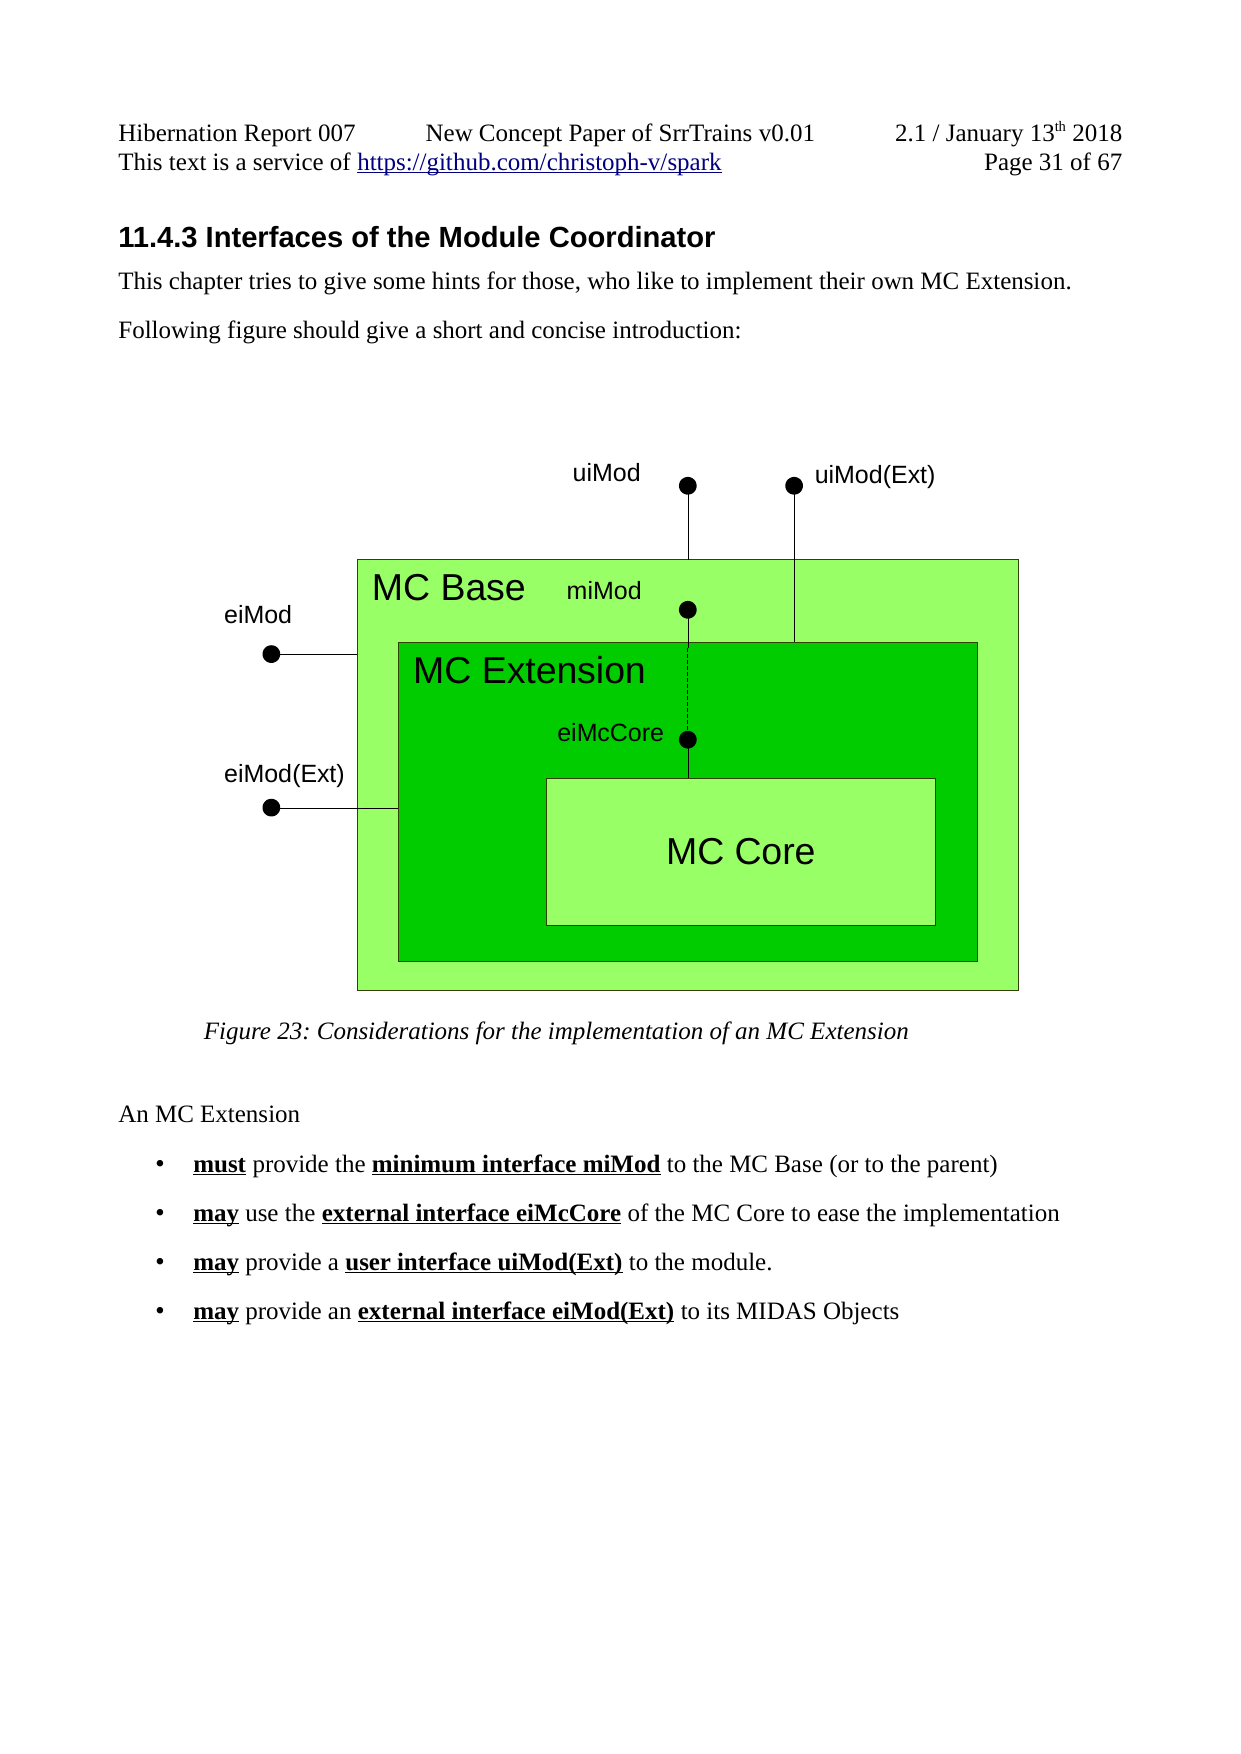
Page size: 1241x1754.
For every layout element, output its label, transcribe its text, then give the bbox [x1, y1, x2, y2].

list may provide an external interface eiMod(Ext) to its MIDAS Objects [156, 1296, 1122, 1324]
text Following figure should give a short and concise introduction: [118, 315, 1122, 343]
list may use the external interface eiMcCore of the MC Core to ease the implementation [156, 1198, 1122, 1226]
text This chapter tries to give some hints for those, who like to implement their own MC Extension. [118, 266, 1122, 294]
list may provide a user interface uiMod(Ext) to the module. [156, 1247, 1122, 1276]
list must provide the minimum interface miMod to the MC Base (or to the parent) [156, 1149, 1122, 1177]
text An MC Extension [118, 1099, 1122, 1128]
text Figure 23: Considerations for the implementation of an MC Extension [204, 425, 1036, 1045]
subtitle 11.4.3 Interfaces of the Module Coordinator [118, 220, 1122, 253]
